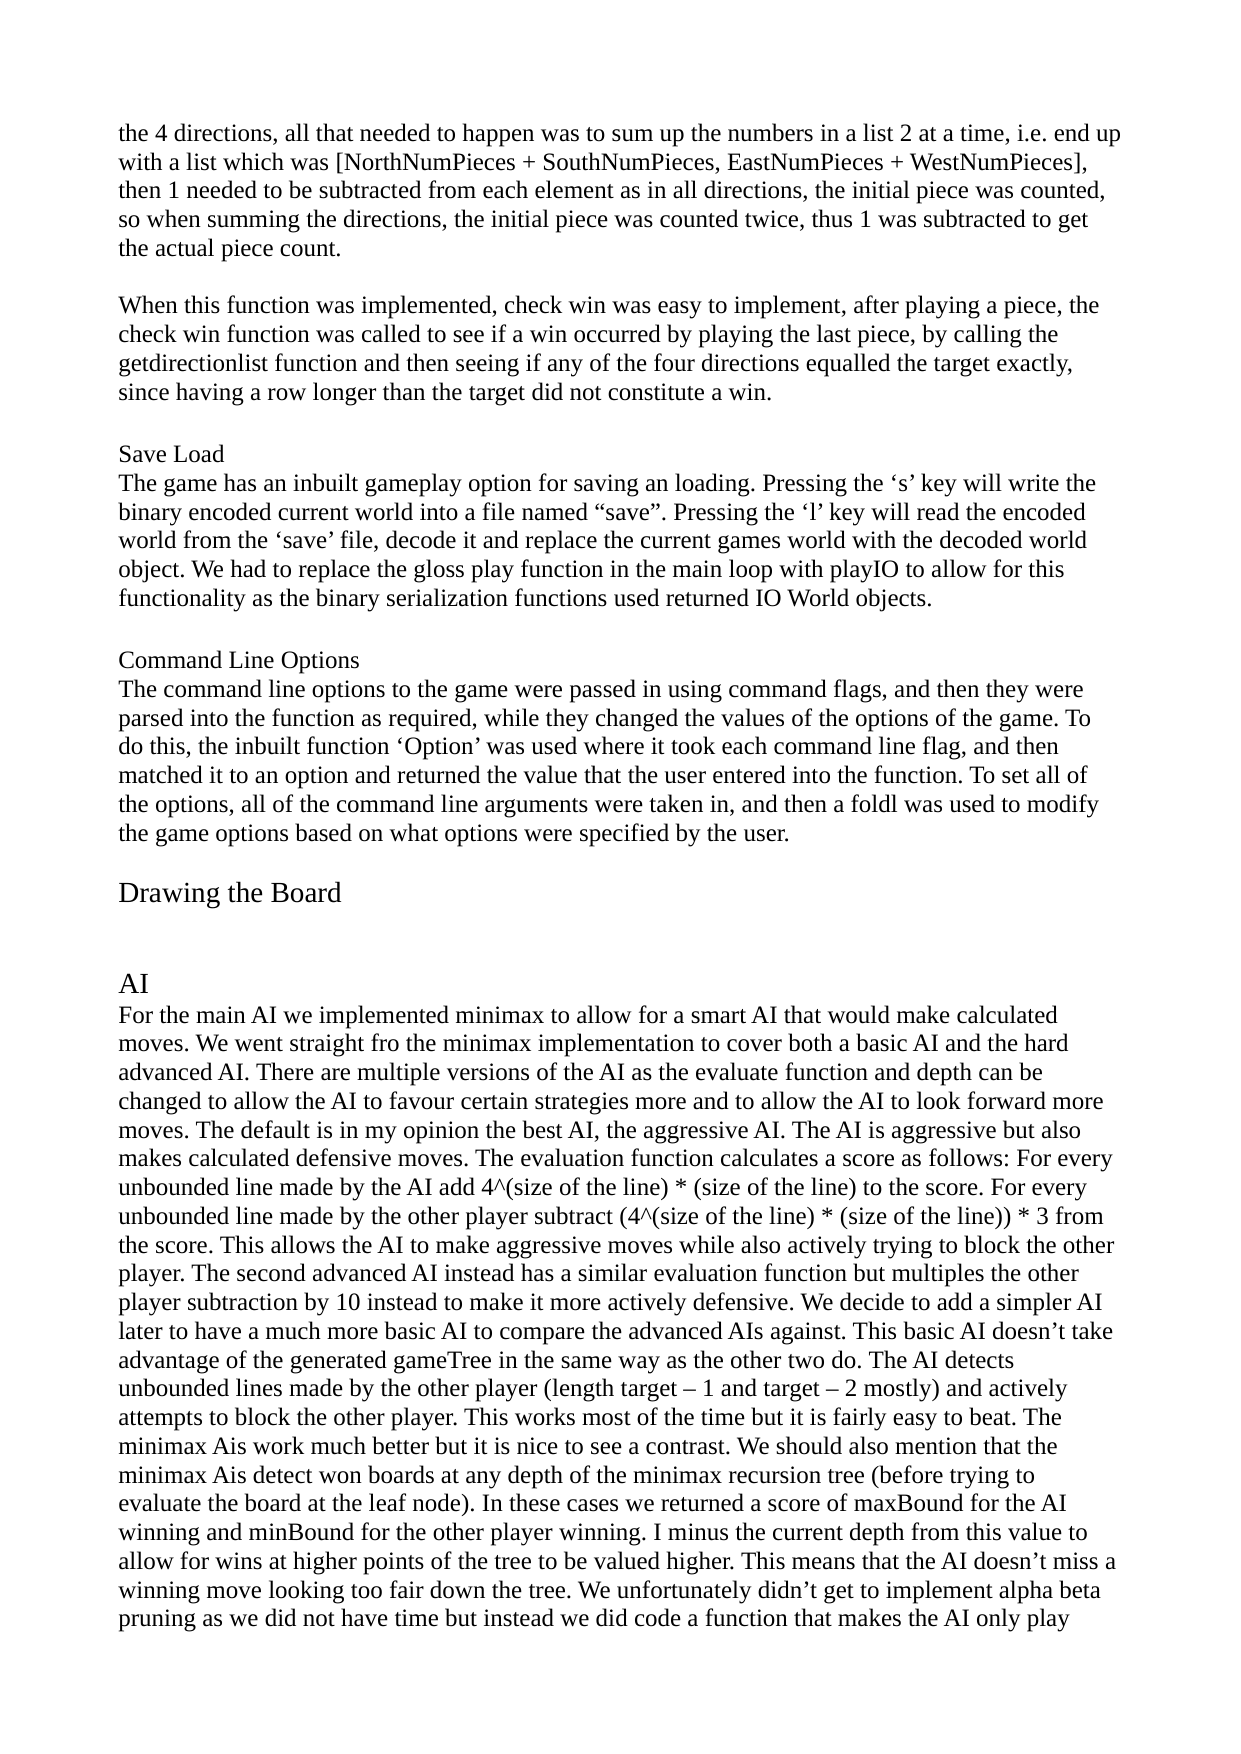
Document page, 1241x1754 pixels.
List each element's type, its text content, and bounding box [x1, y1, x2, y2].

text Save Load [118, 439, 1122, 468]
text The command line options to the game were passed in using command flags, and then they were parsed into the function as required, while they changed the values of the options of the game. To do this, the inbuilt function ‘Option’ was used where it took each command line flag, and then matched it to an option and returned the value that the user entered into the function. To set all of the options, all of the command line arguments were taken in, and then a foldl was used to modify the game options based on what options were specified by the user. [118, 674, 1122, 846]
text Command Line Options [118, 645, 1122, 674]
text AI [118, 966, 1122, 1000]
text When this function was implemented, check win was easy to implement, after playing a piece, the check win function was called to see if a win occurred by playing the last piece, by calling the getdirectionlist function and then seeing if any of the four directions equalled the target exactly, since having a row longer than the target did not constitute a win. [118, 291, 1122, 406]
text Drawing the Board [118, 875, 1122, 909]
text The game has an inbuilt gameplay option for saving an loading. Pressing the ‘s’ key will write the binary encoded current world into a file named “save”. Pressing the ‘l’ key will read the encoded world from the ‘save’ file, decode it and replace the current games world with the decoded world object. We had to replace the gloss play function in the main loop with playIO to allow for this functionality as the binary serialization functions used returned IO World objects. [118, 468, 1122, 612]
text For the main AI we implemented minimax to allow for a smart AI that would make calculated moves. We went straight fro the minimax implementation to cover both a basic AI and the hard advanced AI. There are multiple versions of the AI as the evaluate function and depth can be changed to allow the AI to favour certain strategies more and to allow the AI to look forward more moves. The default is in my opinion the best AI, the aggressive AI. The AI is aggressive but also makes calculated defensive moves. The evaluation function calculates a score as follows: For every unbounded line made by the AI add 4^(size of the line) * (size of the line) to the score. For every unbounded line made by the other player subtract (4^(size of the line) * (size of the line)) * 3 from the score. This allows the AI to make aggressive moves while also actively trying to block the other player. The second advanced AI instead has a similar evaluation function but multiples the other player subtraction by 10 instead to make it more actively defensive. We decide to add a simpler AI later to have a much more basic AI to compare the advanced AIs against. This basic AI doesn’t take advantage of the generated gameTree in the same way as the other two do. The AI detects unbounded lines made by the other player (length target – 1 and target – 2 mostly) and actively attempts to block the other player. This works most of the time but it is fairly easy to beat. The minimax Ais work much better but it is nice to see a contrast. We should also mention that the minimax Ais detect won boards at any depth of the minimax recursion tree (before trying to evaluate the board at the leaf node). In these cases we returned a score of maxBound for the AI winning and minBound for the other player winning. I minus the current depth from this value to allow for wins at higher points of the tree to be valued higher. This means that the AI doesn’t miss a winning move looking too fair down the tree. We unfortunately didn’t get to implement alpha beta pruning as we did not have time but instead we did code a function that makes the AI only play [118, 1000, 1122, 1632]
text the 4 directions, all that needed to happen was to sum up the numbers in a list 2 at a time, i.e. end up with a list which was [NorthNumPieces + SouthNumPieces, EastNumPieces + WestNumPieces], then 1 needed to be subtracted from each element as in all directions, the initial piece was counted, so when summing the directions, the initial piece was counted twice, thus 1 was subtracted to get the actual piece count. [118, 118, 1122, 262]
